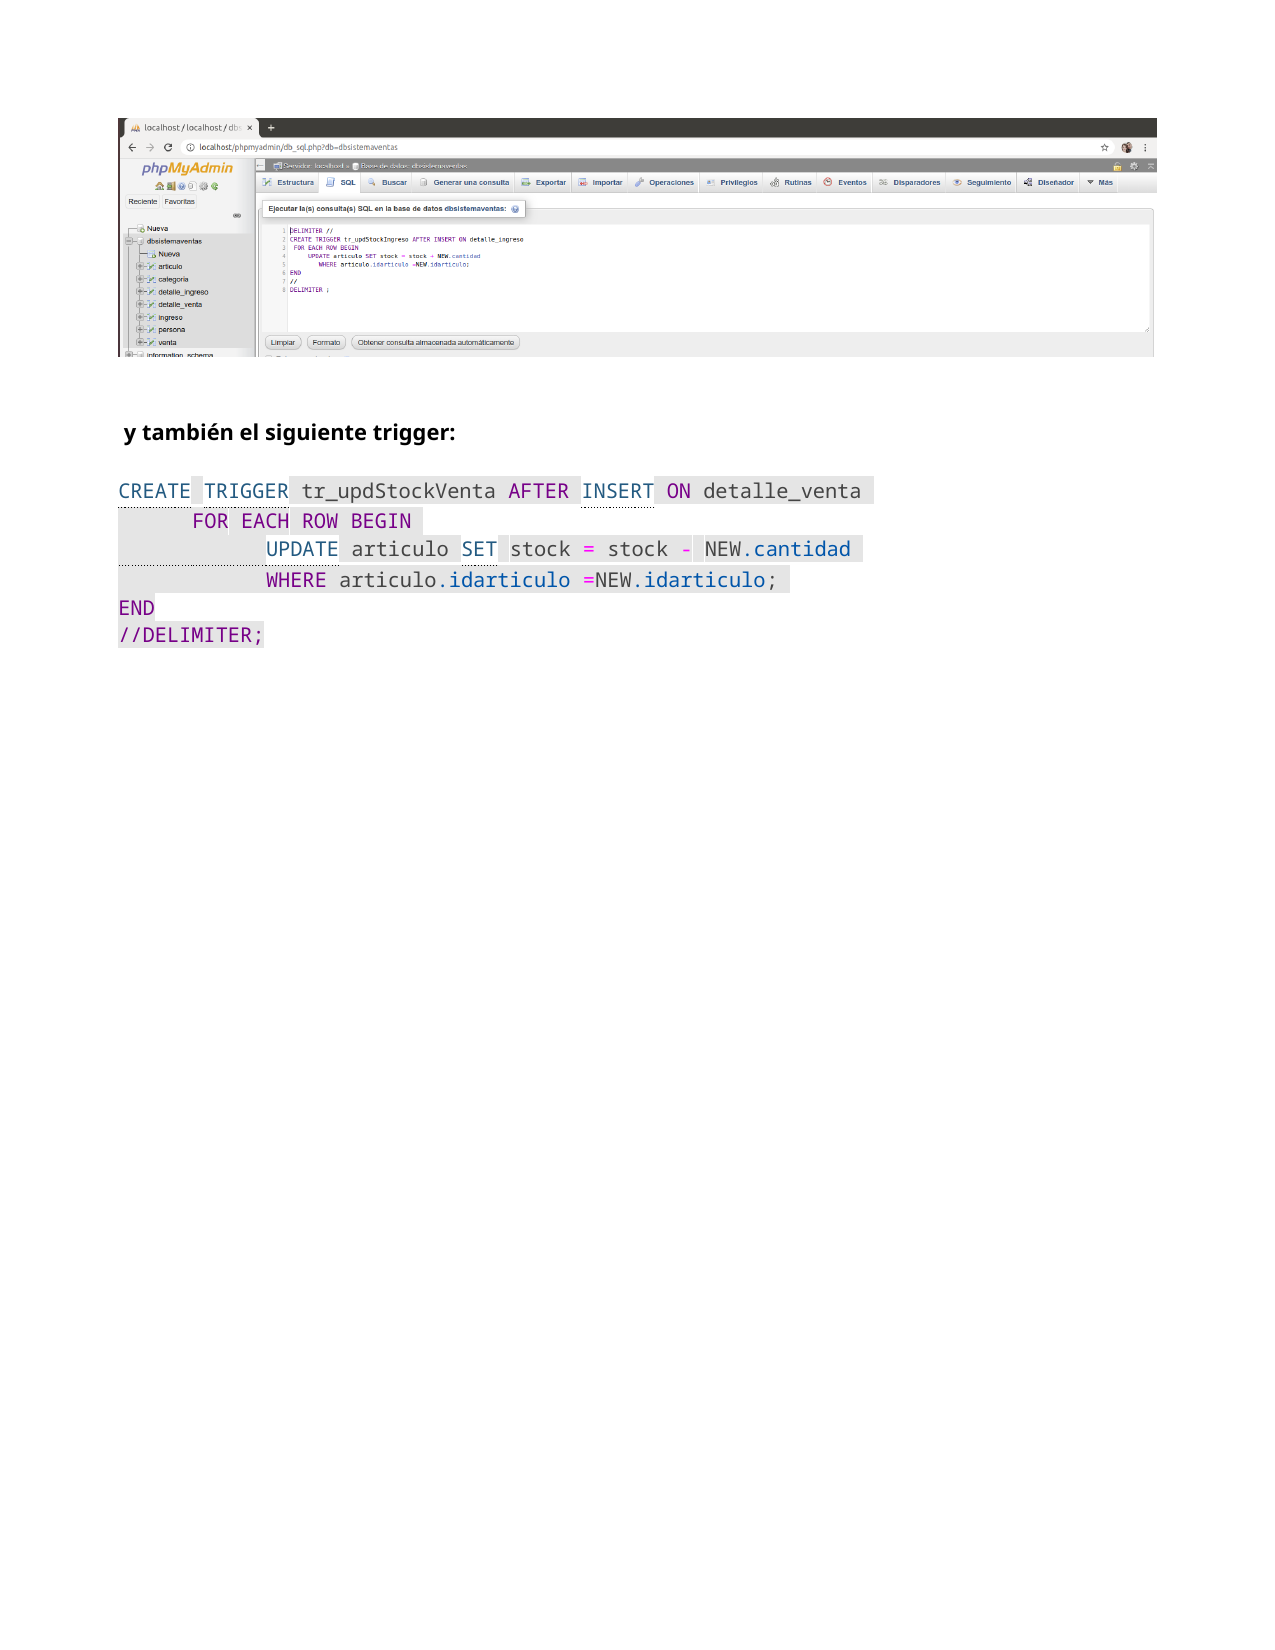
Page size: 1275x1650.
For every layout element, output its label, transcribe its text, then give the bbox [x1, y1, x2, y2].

text FOR EACH ROW BEGIN [118, 507, 1157, 535]
text UPDATE articulo SET stock = stock - NEW.cantidad [118, 535, 1157, 565]
picture [118, 118, 1157, 357]
text WHERE articulo.idarticulo =NEW.idarticulo; [118, 565, 1157, 593]
text //DELIMITER; [118, 621, 1157, 648]
text END [118, 593, 1157, 621]
text CREATE TRIGGER tr_updStockVenta AFTER INSERT ON detalle_venta [118, 476, 1157, 507]
text y también el siguiente trigger: [118, 417, 1157, 446]
